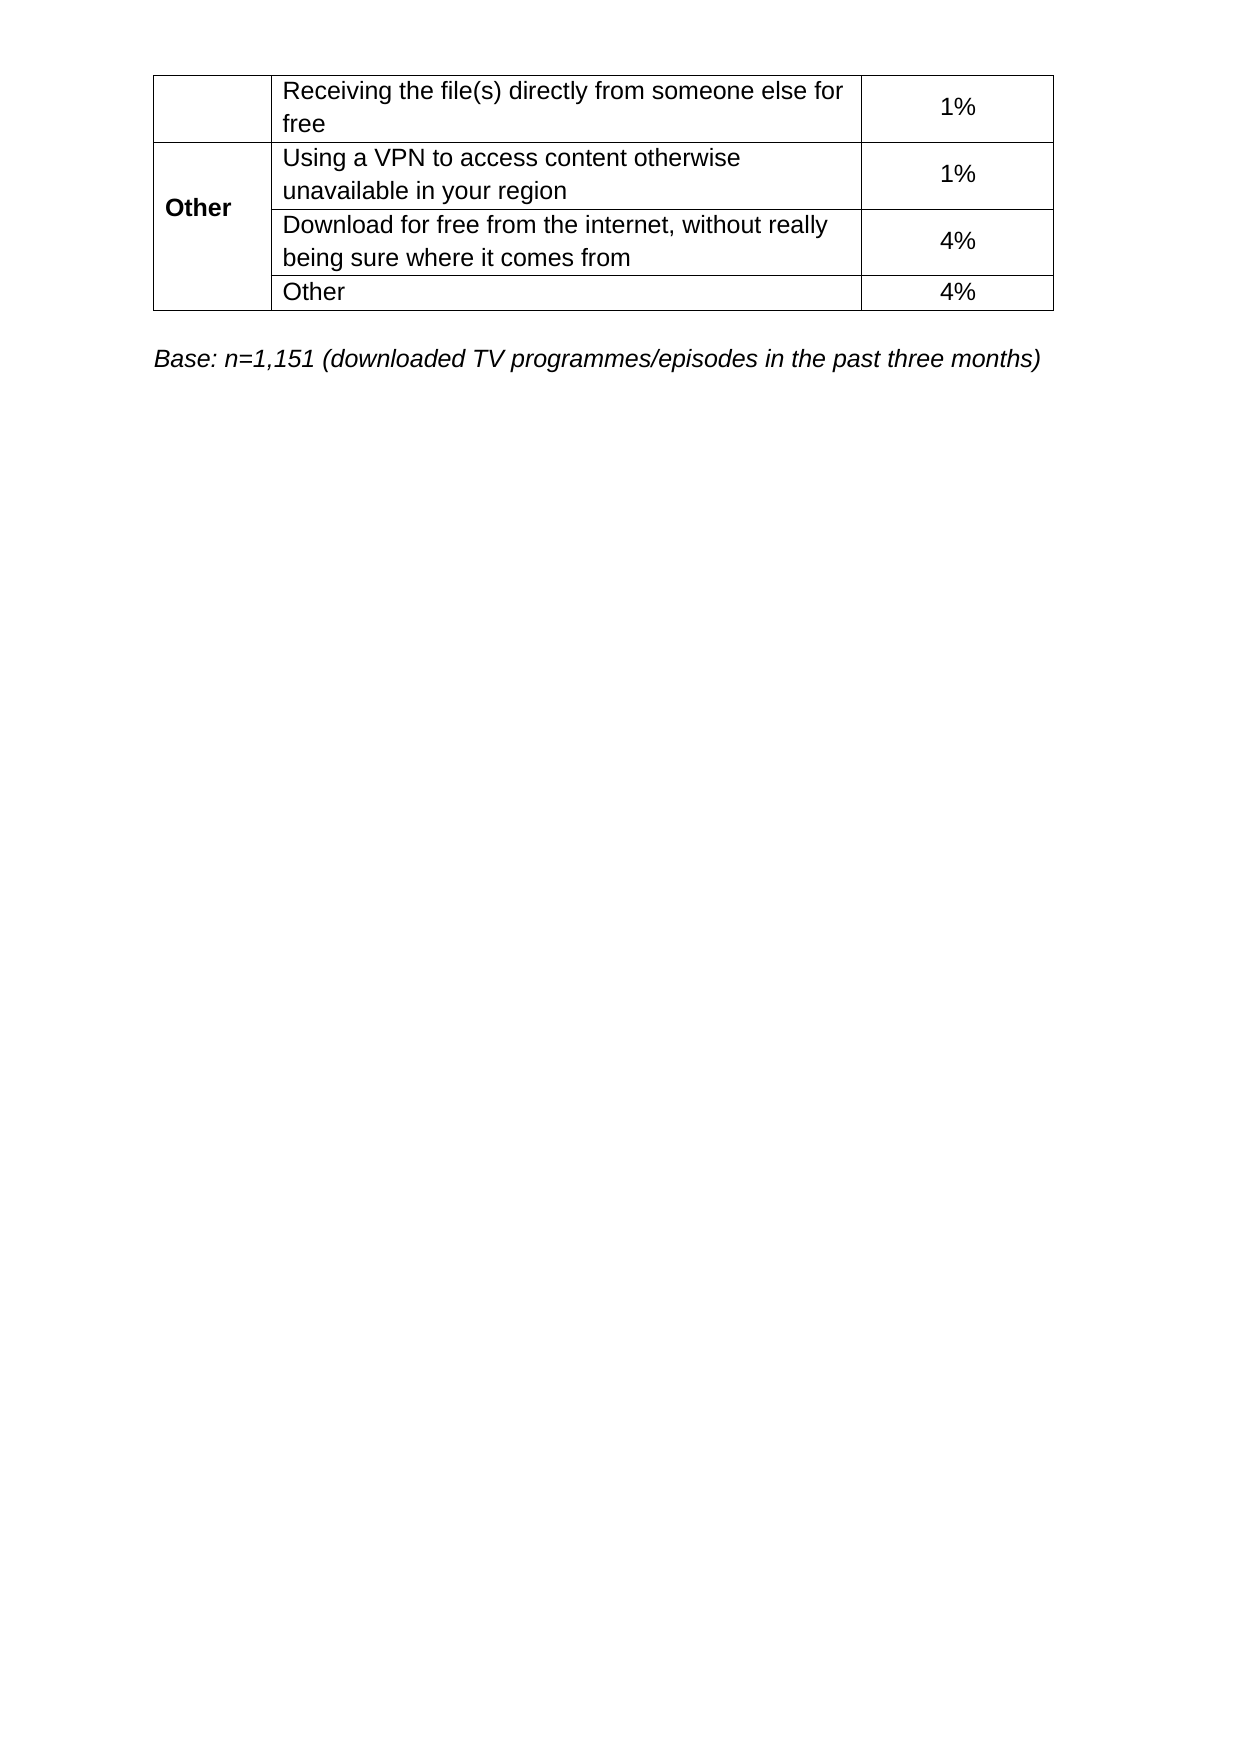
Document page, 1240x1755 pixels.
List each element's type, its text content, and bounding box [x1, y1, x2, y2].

table_cell Receiving the file(s) directly from someone else for free [272, 76, 861, 142]
table_cell 4% [862, 276, 1053, 309]
table_cell 1% [862, 143, 1053, 209]
table_cell 4% [862, 210, 1053, 275]
table_cell 1% [862, 76, 1053, 142]
table_cell Other [154, 143, 271, 309]
table_cell Using a VPN to access content otherwise unavailable in your region [272, 143, 861, 209]
table_cell [154, 76, 271, 142]
table_cell Other [272, 276, 861, 309]
text Base: n=1,151 (downloaded TV programmes/episodes in the past three months) [153, 343, 1089, 372]
table_cell Download for free from the internet, without really being sure where it comes from [272, 210, 861, 275]
